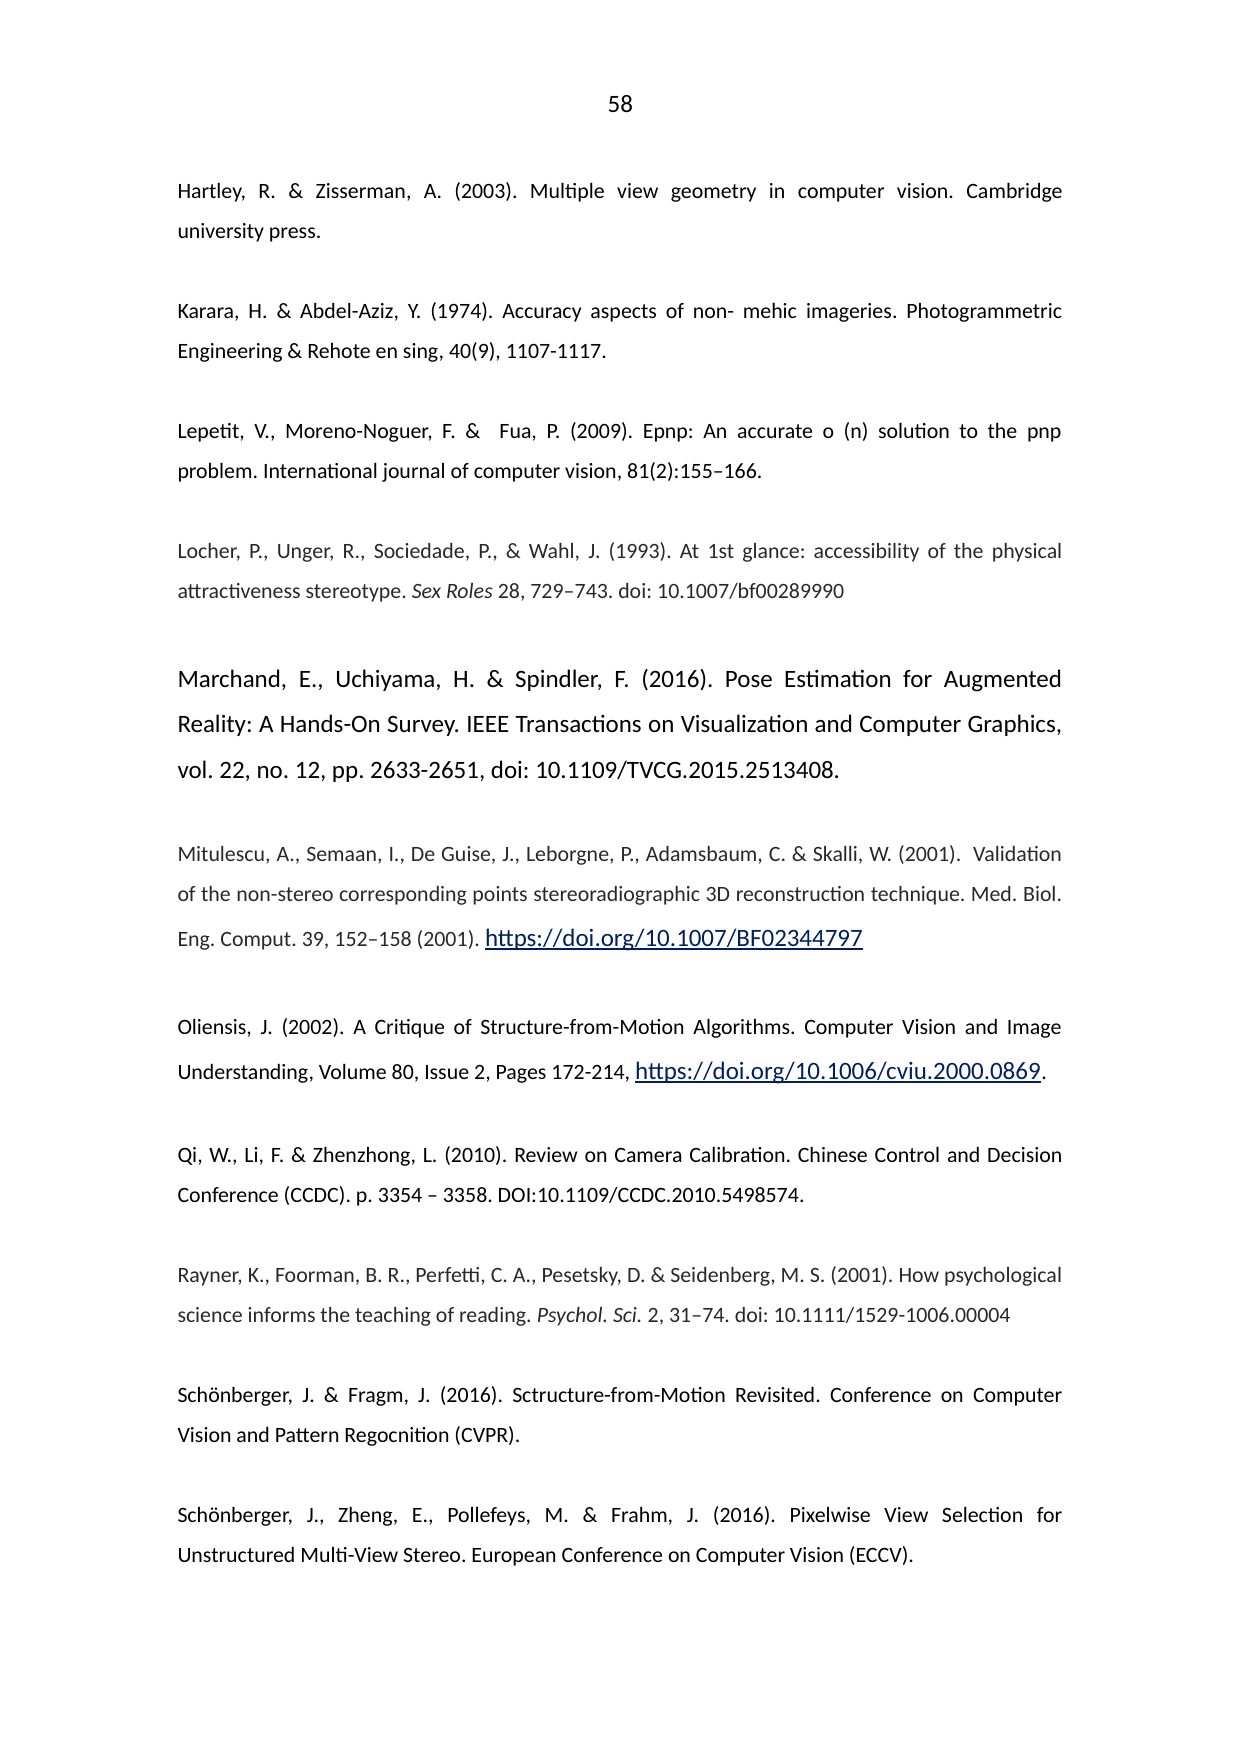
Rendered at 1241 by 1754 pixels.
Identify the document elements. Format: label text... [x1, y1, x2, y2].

text Mitulescu, A., Semaan, I., De Guise, J., Leborgne, P., Adamsbaum, C. & Skalli, W. (2001). Validation of the non-stereo corresponding points stereoradiographic 3D reconstruction technique. Med. Biol. Eng. Comput. 39, 152–158 (2001). https://doi.org/10.1007/BF02344797 [177, 840, 1063, 952]
text Karara, H. & Abdel-Aziz, Y. (1974). Accuracy aspects of non- mehic imageries. Photogrammetric Engineering & Rehote en sing, 40(9), 1107-1117. [177, 297, 1063, 364]
text Qi, W., Li, F. & Zhenzhong, L. (2010). Review on Camera Calibration. Chinese Control and Decision Conference (CCDC). p. 3354 – 3358. DOI:10.1109/CCDC.2010.5498574. [177, 1141, 1063, 1208]
text Schönberger, J. & Fragm, J. (2016). Sctructure-from-Motion Revisited. Conference on Computer Vision and Pattern Regocnition (CVPR). [177, 1381, 1063, 1448]
text Rayner, K., Foorman, B. R., Perfetti, C. A., Pesetsky, D. & Seidenberg, M. S. (2001). How psychological science informs the teaching of reading. Psychol. Sci. 2, 31–74. doi: 10.1111/1529-1006.00004 [177, 1261, 1063, 1328]
text Locher, P., Unger, R., Sociedade, P., & Wahl, J. (1993). At 1st glance: accessibility of the physical attractiveness stereotype. Sex Roles 28, 729–743. doi: 10.1007/bf00289990 [177, 537, 1063, 604]
text Schönberger, J., Zheng, E., Pollefeys, M. & Frahm, J. (2016). Pixelwise View Selection for Unstructured Multi-View Stereo. European Conference on Computer Vision (ECCV). [177, 1501, 1063, 1568]
text Oliensis, J. (2002). A Critique of Structure-from-Motion Algorithms. Computer Vision and Image Understanding, Volume 80, Issue 2, Pages 172-214, https://doi.org/10.1006/cviu.2000.0869. [177, 1013, 1063, 1086]
text Lepetit, V., Moreno-Noguer, F. & Fua, P. (2009). Epnp: An accurate o (n) solution to the pnp problem. International journal of computer vision, 81(2):155–166. [177, 417, 1063, 484]
text Marchand, E., Uchiyama, H. & Spindler, F. (2016). Pose Estimation for Augmented Reality: A Hands-On Survey. IEEE Transactions on Visualization and Computer Graphics, vol. 22, no. 12, pp. 2633-2651, doi: 10.1109/TVCG.2015.2513408. [177, 663, 1063, 785]
text Hartley, R. & Zisserman, A. (2003). Multiple view geometry in computer vision. Cambridge university press. [177, 177, 1063, 244]
